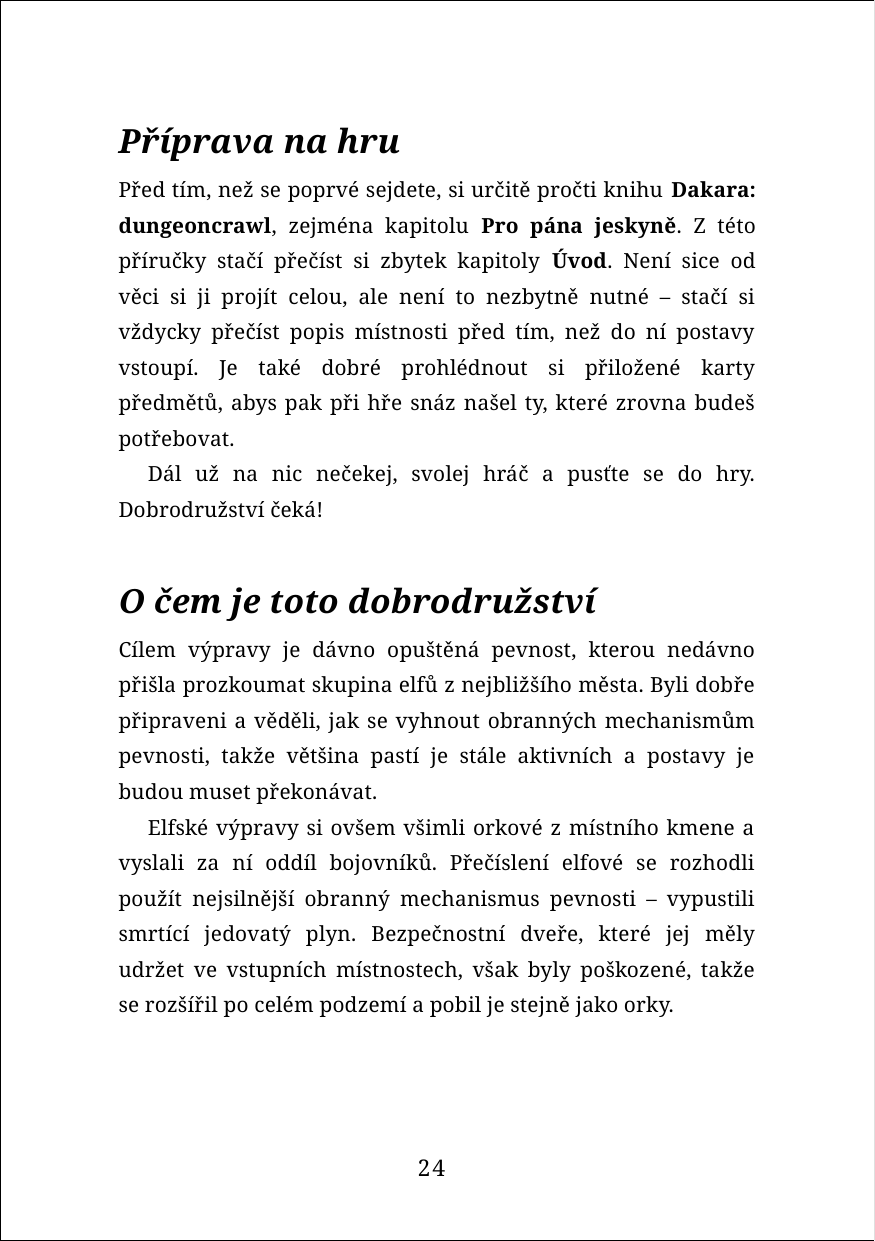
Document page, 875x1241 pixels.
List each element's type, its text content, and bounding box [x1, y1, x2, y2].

text Před tím, než se poprvé sejdete, si určitě pročti knihu Dakara: dungeoncrawl, zejména kapitolu Pro pána jeskyně. Z této příručky stačí přečíst si zbytek kapitoly Úvod. Není sice od věci si ji projít celou, ale není to nezbytně nutné – stačí si vždycky přečíst popis místnosti před tím, než do ní postavy vstoupí. Je také dobré prohlédnout si přiložené karty předmětů, abys pak při hře snáz našel ty, které zrovna budeš potřebovat. Dál už na nic nečekej, svolej hráč a pusťte se do hry. Dobrodružství čeká! [118, 175, 756, 523]
text Cílem výpravy je dávno opuštěná pevnost, kterou nedávno přišla prozkoumat skupina elfů z nejbližšího města. Byli dobře připraveni a věděli, jak se vyhnout obranných mechanismům pevnosti, takže většina pastí je stále aktivních a postavy je budou muset překonávat. Elfské výpravy si ovšem všimli orkové z místního kmene a vyslali za ní oddíl bojovníků. Přečíslení elfové se rozhodli použít nejsilnější obranný mechanismus pevnosti – vypustili smrtící jedovatý plyn. Bezpečnostní dveře, které jej měly udržet ve vstupních místnostech, však byly poškozené, takže se rozšířil po celém podzemí a pobil je stejně jako orky. [118, 635, 756, 1019]
subtitle O čem je toto dobrodružství [118, 578, 756, 623]
subtitle Příprava na hru [118, 118, 756, 164]
